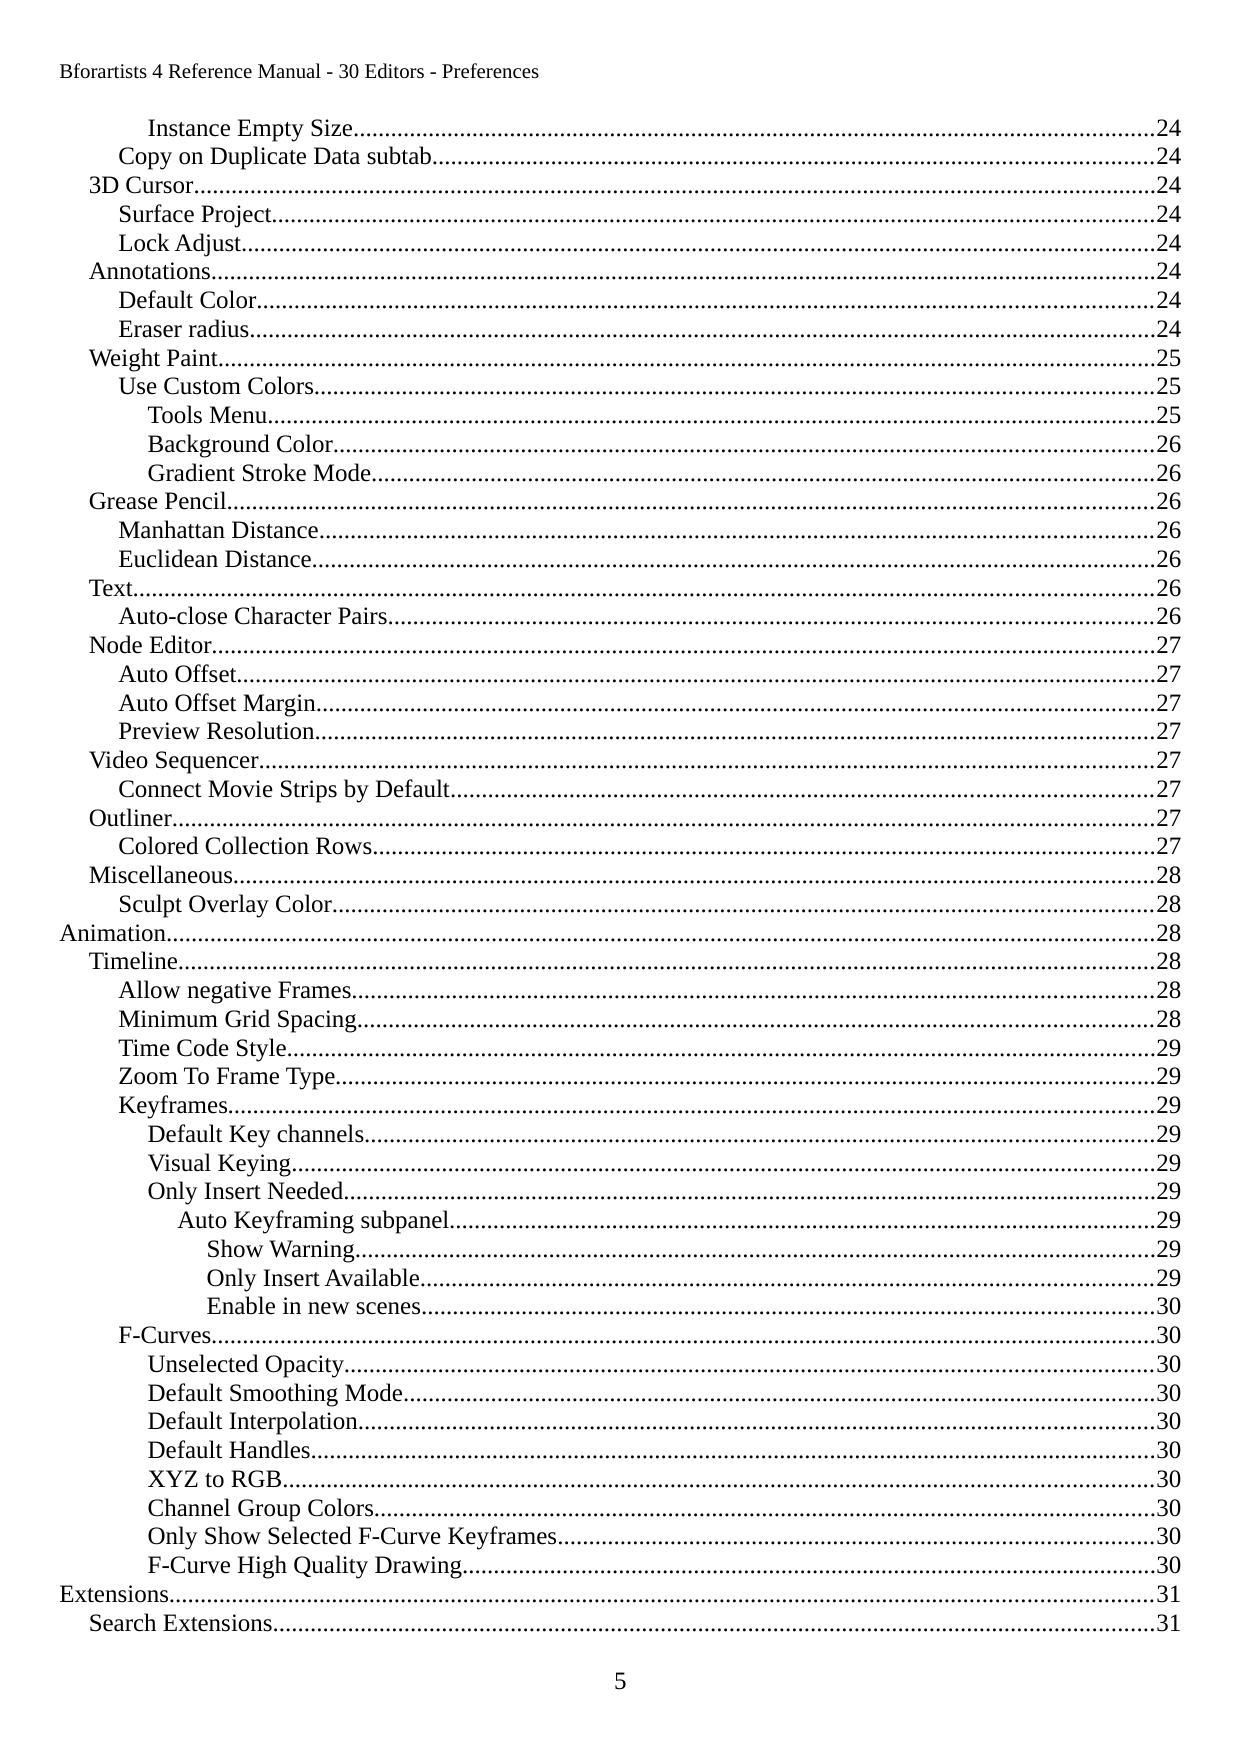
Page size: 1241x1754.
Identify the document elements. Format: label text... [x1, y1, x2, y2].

text 3D Cursor 24 [88, 170, 1181, 199]
text Show Warning 29 [206, 1234, 1181, 1263]
text Gradient Stroke Mode 26 [147, 458, 1181, 486]
text Outliner 27 [88, 803, 1181, 831]
text Tools Menu 25 [147, 400, 1181, 429]
text Colored Collection Rows 27 [118, 831, 1181, 860]
text Eraser radius 24 [118, 314, 1181, 343]
text Use Custom Colors 25 [118, 371, 1181, 400]
text Allow negative Frames 28 [118, 975, 1181, 1004]
text Manhattan Distance 26 [118, 515, 1181, 544]
text Time Code Style 29 [118, 1033, 1181, 1061]
text Keyframes 29 [118, 1090, 1181, 1119]
text Minimum Grid Spacing 28 [118, 1004, 1181, 1033]
text Text 26 [88, 573, 1181, 601]
text Search Extensions 31 [88, 1608, 1181, 1636]
text Zoom To Frame Type 29 [118, 1061, 1181, 1090]
text Channel Group Colors 30 [147, 1493, 1181, 1521]
text Only Insert Available 29 [206, 1263, 1181, 1291]
text Only Show Selected F-Curve Keyframes 30 [147, 1521, 1181, 1550]
text Weight Paint 25 [88, 343, 1181, 371]
text Default Handles 30 [147, 1435, 1181, 1464]
text Animation 28 [59, 918, 1181, 946]
text XYZ to RGB 30 [147, 1464, 1181, 1493]
text Annotations 24 [88, 256, 1181, 285]
text Euclidean Distance 26 [118, 544, 1181, 573]
text Default Color 24 [118, 285, 1181, 314]
text Default Smoothing Mode 30 [147, 1378, 1181, 1406]
text Sculpt Overlay Color 28 [118, 889, 1181, 918]
text Preview Resolution 27 [118, 716, 1181, 745]
text Only Insert Needed 29 [147, 1176, 1181, 1205]
text Surface Project 24 [118, 199, 1181, 228]
text Default Key channels 29 [147, 1119, 1181, 1148]
text Connect Movie Strips by Default 27 [118, 774, 1181, 803]
text Instance Empty Size 24 [147, 113, 1181, 141]
text Extensions 31 [59, 1579, 1181, 1608]
text Miscellaneous 28 [88, 860, 1181, 889]
text Visual Keying 29 [147, 1148, 1181, 1176]
text Copy on Duplicate Data subtab 24 [118, 141, 1181, 170]
text Node Editor 27 [88, 630, 1181, 659]
text Enable in new scenes 30 [206, 1291, 1181, 1320]
text Default Interpolation 30 [147, 1406, 1181, 1435]
text Grease Pencil 26 [88, 486, 1181, 515]
text F-Curve High Quality Drawing 30 [147, 1550, 1181, 1579]
text F-Curves 30 [118, 1320, 1181, 1349]
text Lock Adjust 24 [118, 228, 1181, 256]
text Video Sequencer 27 [88, 745, 1181, 774]
text Auto Offset Margin 27 [118, 688, 1181, 716]
text Unselected Opacity 30 [147, 1349, 1181, 1378]
text Background Color 26 [147, 429, 1181, 458]
text Auto Offset 27 [118, 659, 1181, 688]
text Timeline 28 [88, 946, 1181, 975]
text Auto-close Character Pairs 26 [118, 601, 1181, 630]
text Auto Keyframing subpanel 29 [177, 1205, 1181, 1234]
